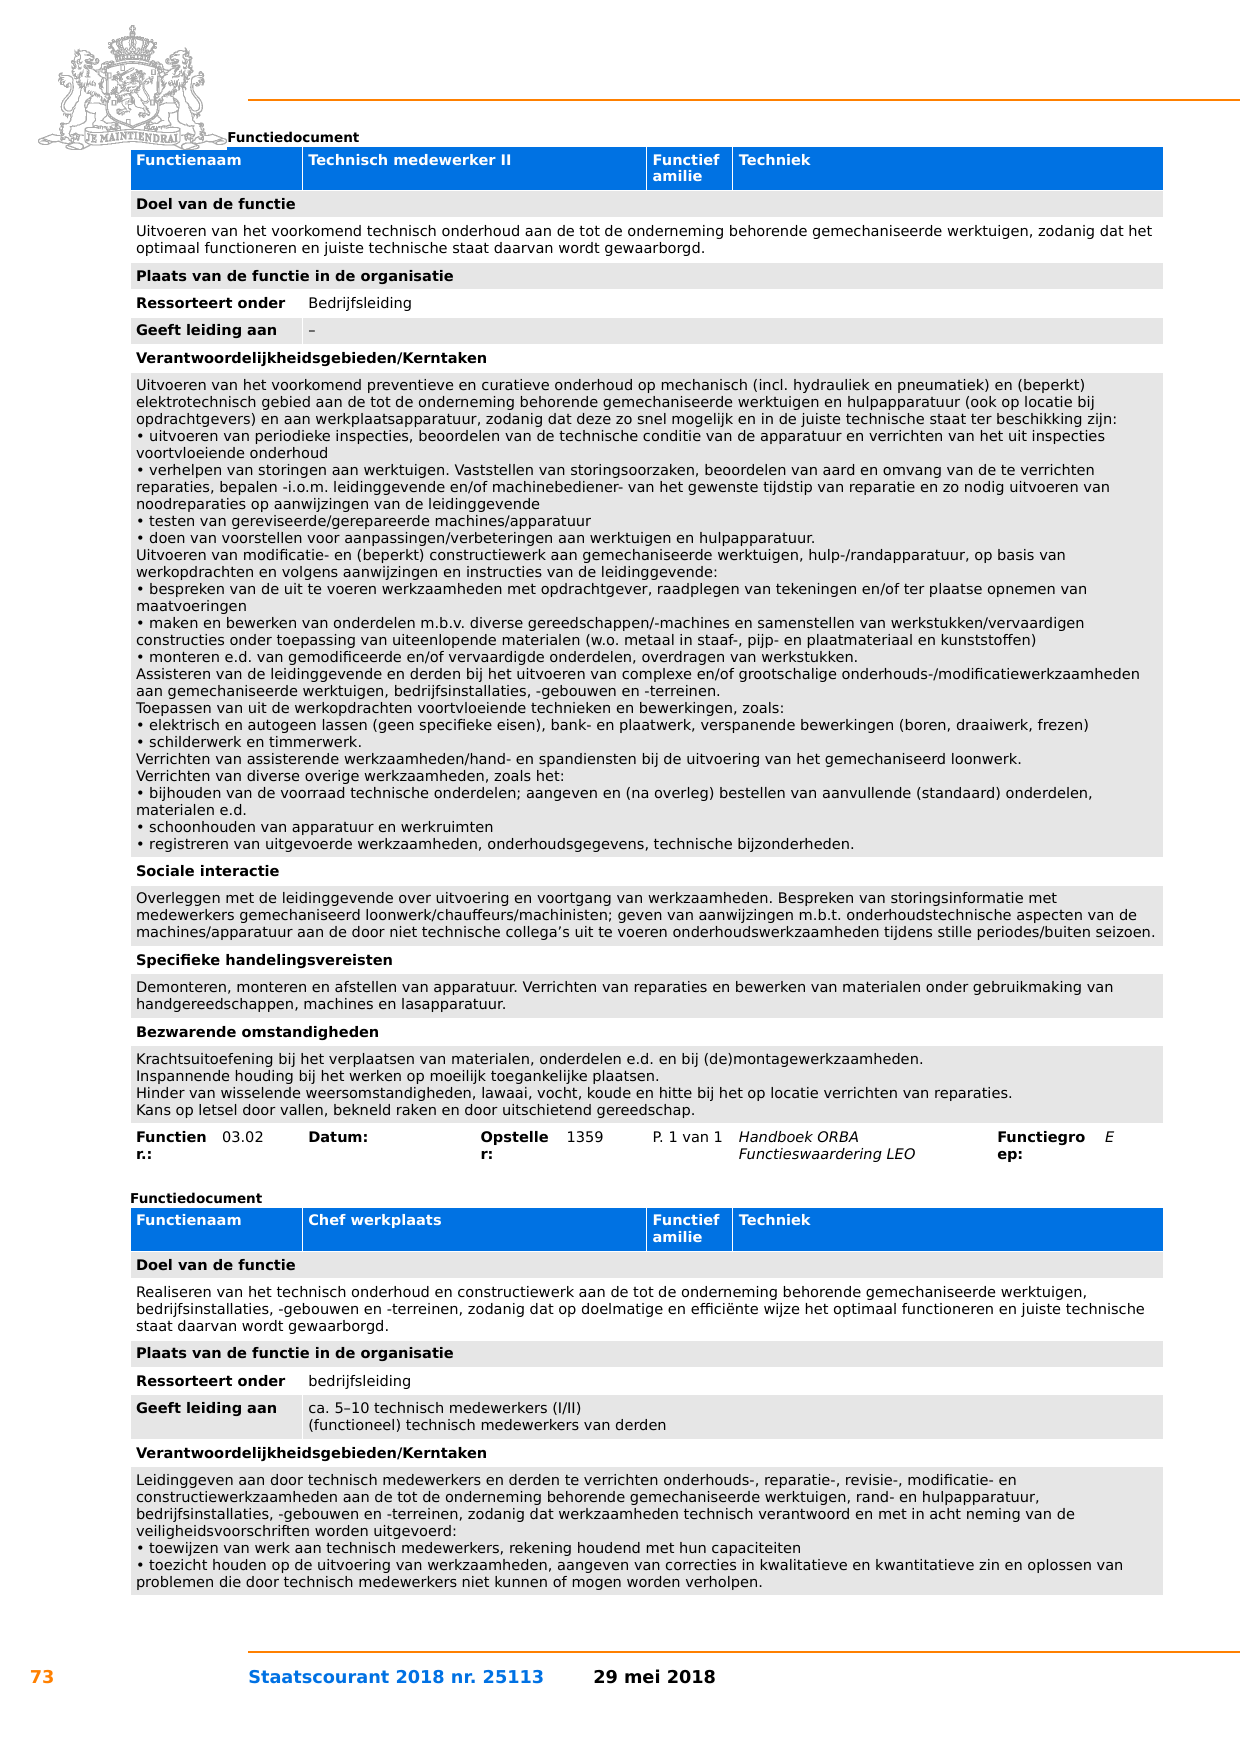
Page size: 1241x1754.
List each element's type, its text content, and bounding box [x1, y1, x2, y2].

table_cell Specifieke handelingsvereisten [131, 947, 1163, 973]
table_cell Overleggen met de leidinggevende over uitvoering en voortgang van werkzaamheden. Bespreken van storingsinformatie met medewerkers gemechaniseerd loonwerk/chauffeurs/machinisten; geven van aanwijzingen m.b.t. onderhoudstechnische aspecten van de machines/apparatuur aan de door niet technische collega’s uit te voeren onderhoudswerkzaamheden tijdens stille periodes/buiten seizoen. [131, 886, 1163, 946]
table_cell bedrijfsleiding [303, 1368, 1163, 1394]
picture [38, 25, 227, 150]
table_cell E [1099, 1125, 1163, 1168]
table_cell Techniek [733, 1208, 1163, 1251]
table_cell Verantwoordelijkheidsgebieden/Kerntaken [131, 345, 1163, 371]
table_cell Functiegroep: [992, 1125, 1098, 1168]
table_cell Technisch medewerker II [303, 147, 646, 190]
table_cell P. 1 van 1 [647, 1125, 732, 1168]
table_cell Opsteller: [475, 1125, 560, 1168]
table_cell Functiefamilie [647, 1208, 732, 1251]
table_cell Doel van de functie [131, 191, 1163, 217]
table_cell – [303, 318, 1163, 344]
table_cell 1359 [561, 1125, 646, 1168]
table_cell Geeft leiding aan [131, 318, 302, 344]
table_cell Realiseren van het technisch onderhoud en constructiewerk aan de tot de onderneming behorende gemechaniseerde werktuigen, bedrijfsinstallaties, -gebouwen en -terreinen, zodanig dat op doelmatige en efficiënte wijze het optimaal functioneren en juiste technische staat daarvan wordt gewaarborgd. [131, 1279, 1163, 1339]
table_cell Handboek ORBA Functieswaardering LEO [733, 1125, 991, 1168]
table_cell Uitvoeren van het voorkomend preventieve en curatieve onderhoud op mechanisch (incl. hydrauliek en pneumatiek) en (beperkt) elektrotechnisch gebied aan de tot de onderneming behorende gemechaniseerde werktuigen en hulpapparatuur (ook op locatie bij opdrachtgevers) en aan werkplaatsapparatuur, zodanig dat deze zo snel mogelijk en in de juiste technische staat ter beschikking zijn: • uitvoeren van periodieke inspecties, beoordelen van de technische conditie van de apparatuur en verrichten van het uit inspecties voortvloeiende onderhoud • verhelpen van storingen aan werktuigen. Vaststellen van storingsoorzaken, beoordelen van aard en omvang van de te verrichten reparaties, bepalen -i.o.m. leidinggevende en/of machinebediener- van het gewenste tijdstip van reparatie en zo nodig uitvoeren van noodreparaties op aanwijzingen van de leidinggevende • testen van gereviseerde/gerepareerde machines/apparatuur • doen van voorstellen voor aanpassingen/verbeteringen aan werktuigen en hulpapparatuur. Uitvoeren van modificatie- en (beperkt) constructiewerk aan gemechaniseerde werktuigen, hulp-/randapparatuur, op basis van werkopdrachten en volgens aanwijzingen en instructies van de leidinggevende: • bespreken van de uit te voeren werkzaamheden met opdrachtgever, raadplegen van tekeningen en/of ter plaatse opnemen van maatvoeringen • maken en bewerken van onderdelen m.b.v. diverse gereedschappen/-machines en samenstellen van werkstukken/vervaardigen constructies onder toepassing van uiteenlopende materialen (w.o. metaal in staaf-, pijp- en plaatmateriaal en kunststoffen) • monteren e.d. van gemodificeerde en/of vervaardigde onderdelen, overdragen van werkstukken. Assisteren van de leidinggevende en derden bij het uitvoeren van complexe en/of grootschalige onderhouds-/modificatiewerkzaamheden aan gemechaniseerde werktuigen, bedrijfsinstallaties, -gebouwen en -terreinen. Toepassen van uit de werkopdrachten voortvloeiende technieken en bewerkingen, zoals: • elektrisch en autogeen lassen (geen specifieke eisen), bank- en plaatwerk, verspanende bewerkingen (boren, draaiwerk, frezen) • schilderwerk en timmerwerk. Verrichten van assisterende werkzaamheden/hand- en spandiensten bij de uitvoering van het gemechaniseerd loonwerk. Verrichten van diverse overige werkzaamheden, zoals het: • bijhouden van de voorraad technische onderdelen; aangeven en (na overleg) bestellen van aanvullende (standaard) onderdelen, materialen e.d. • schoonhouden van apparatuur en werkruimten • registreren van uitgevoerde werkzaamheden, onderhoudsgegevens, technische bijzonderheden. [131, 373, 1163, 857]
table_cell Functienr.: [131, 1125, 216, 1168]
table_cell Ressorteert onder [131, 1368, 302, 1394]
table_cell Chef werkplaats [303, 1208, 646, 1251]
table_cell Krachtsuitoefening bij het verplaatsen van materialen, onderdelen e.d. en bij (de)montagewerkzaamheden. Inspannende houding bij het werken op moeilijk toegankelijke plaatsen. Hinder van wisselende weersomstandigheden, lawaai, vocht, koude en hitte bij het op locatie verrichten van reparaties. Kans op letsel door vallen, bekneld raken en door uitschietend gereedschap. [131, 1046, 1163, 1123]
table_cell Geeft leiding aan [131, 1395, 302, 1439]
table_cell Plaats van de functie in de organisatie [131, 263, 1163, 289]
table_cell Techniek [733, 147, 1163, 190]
table_cell Functienaam [131, 1208, 302, 1251]
table_cell [389, 1125, 474, 1168]
table_cell Bedrijfsleiding [303, 290, 1163, 317]
table_cell Datum: [303, 1125, 388, 1168]
table_cell ca. 5–10 technisch medewerkers (I/II) (functioneel) technisch medewerkers van derden [303, 1395, 1163, 1439]
table_cell Bezwarende omstandigheden [131, 1019, 1163, 1045]
table_cell Doel van de functie [131, 1252, 1163, 1278]
table_cell Sociale interactie [131, 858, 1163, 884]
table_cell Plaats van de functie in de organisatie [131, 1341, 1163, 1367]
table_cell Ressorteert onder [131, 290, 302, 317]
table_cell Demonteren, monteren en afstellen van apparatuur. Verrichten van reparaties en bewerken van materialen onder gebruikmaking van handgereedschappen, machines en lasapparatuur. [131, 974, 1163, 1018]
table_header Functiedocument [130, 1191, 1163, 1206]
table_cell Leidinggeven aan door technisch medewerkers en derden te verrichten onderhouds-, reparatie-, revisie-, modificatie- en constructiewerkzaamheden aan de tot de onderneming behorende gemechaniseerde werktuigen, rand- en hulpapparatuur, bedrijfsinstallaties, -gebouwen en -terreinen, zodanig dat werkzaamheden technisch verantwoord en met in acht neming van de veiligheidsvoorschriften worden uitgevoerd: • toewijzen van werk aan technisch medewerkers, rekening houdend met hun capaciteiten • toezicht houden op de uitvoering van werkzaamheden, aangeven van correcties in kwalitatieve en kwantitatieve zin en oplossen van problemen die door technisch medewerkers niet kunnen of mogen worden verholpen. [131, 1467, 1163, 1595]
table_cell Functienaam [131, 147, 302, 190]
table_cell 03.02 [217, 1125, 302, 1168]
table_cell Verantwoordelijkheidsgebieden/Kerntaken [131, 1440, 1163, 1466]
table_cell Functiefamilie [647, 147, 732, 190]
table_header Functiedocument [227, 130, 1163, 146]
table_cell Uitvoeren van het voorkomend technisch onderhoud aan de tot de onderneming behorende gemechaniseerde werktuigen, zodanig dat het optimaal functioneren en juiste technische staat daarvan wordt gewaarborgd. [131, 219, 1163, 262]
